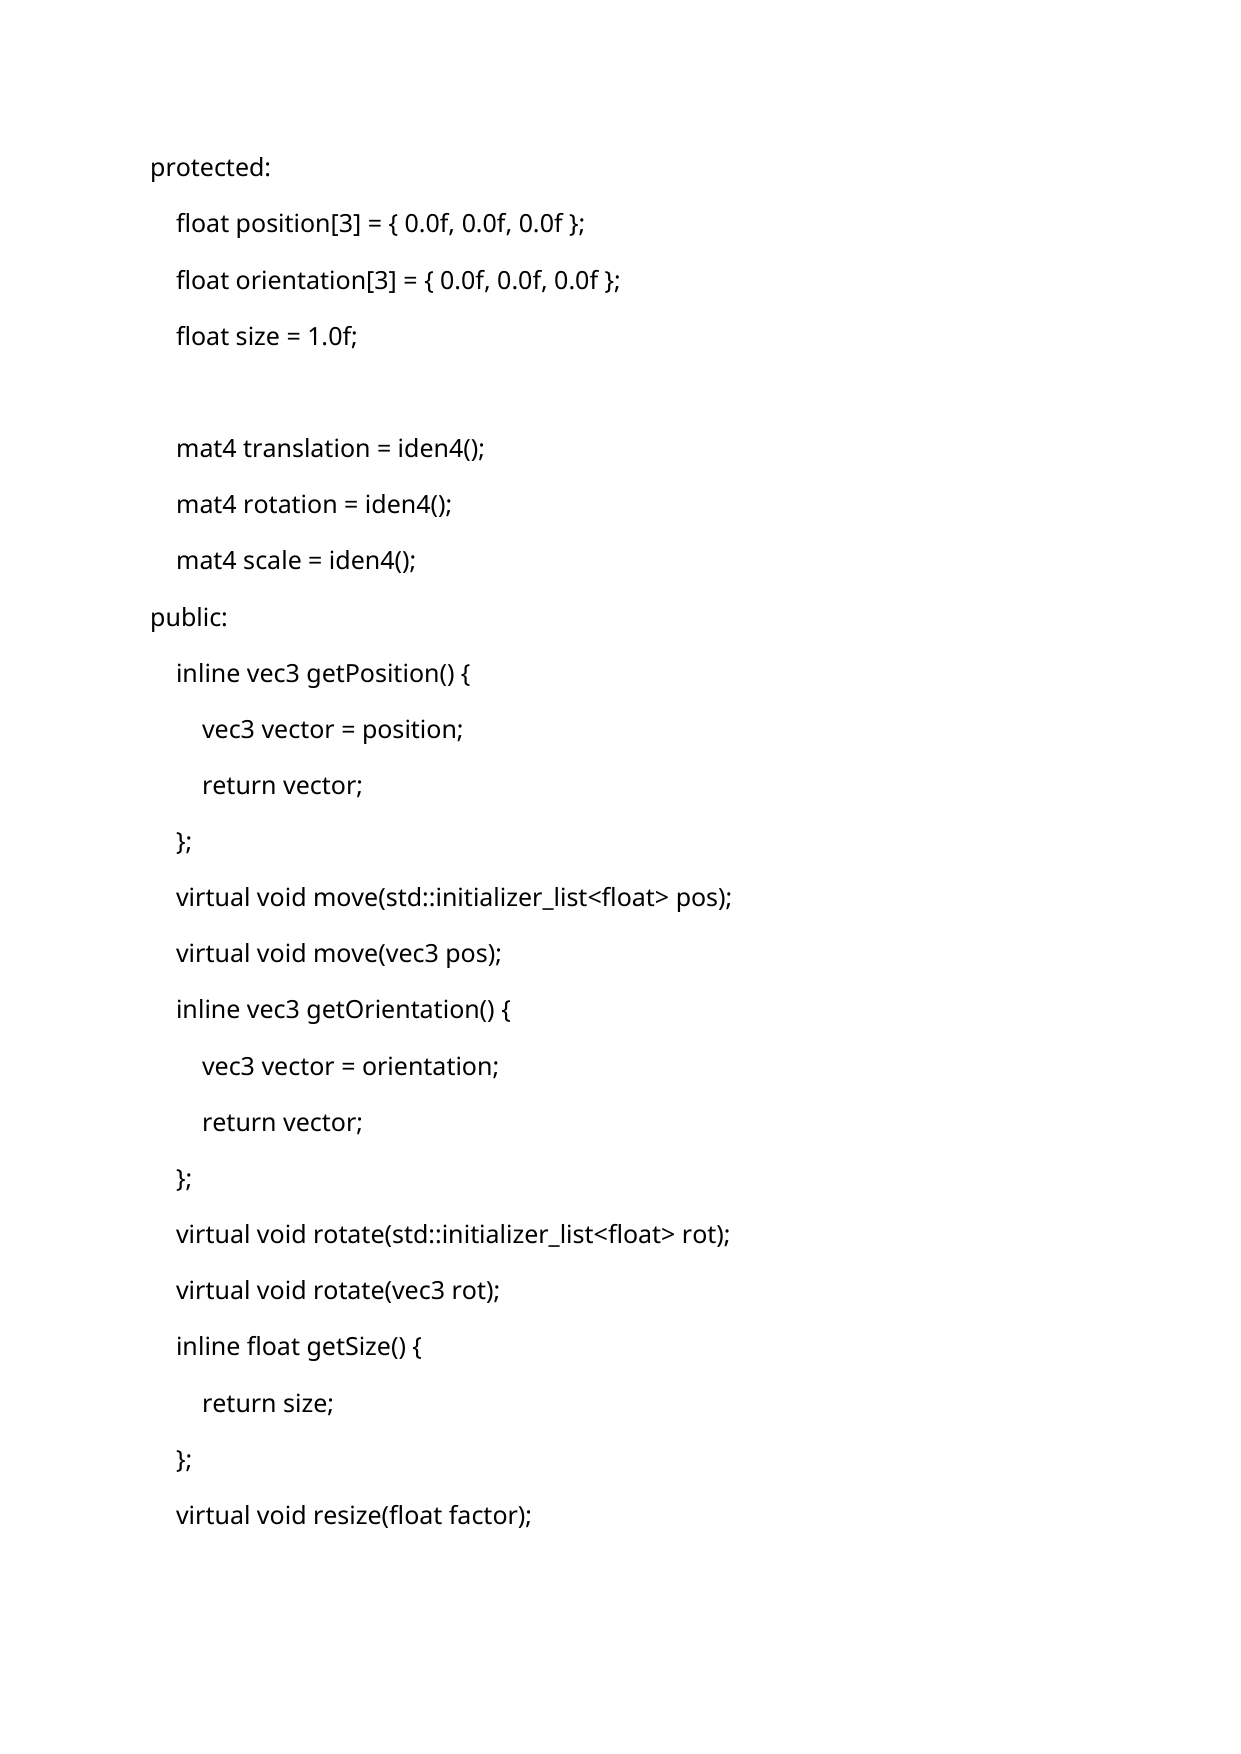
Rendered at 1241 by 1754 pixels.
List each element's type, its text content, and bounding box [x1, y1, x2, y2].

text mat4 translation = iden4(); [150, 431, 1090, 465]
text float orientation[3] = { 0.0f, 0.0f, 0.0f }; [150, 262, 1090, 296]
text mat4 scale = iden4(); [150, 543, 1090, 577]
text }; [150, 1441, 1090, 1475]
text inline vec3 getPosition() { [150, 655, 1090, 689]
text mat4 rotation = iden4(); [150, 487, 1090, 521]
text }; [150, 1161, 1090, 1195]
text float size = 1.0f; [150, 318, 1090, 352]
text virtual void rotate(std::initializer_list<float> rot); [150, 1217, 1090, 1251]
text virtual void move(std::initializer_list<float> pos); [150, 880, 1090, 914]
text vec3 vector = position; [150, 711, 1090, 746]
text return vector; [150, 1104, 1090, 1138]
text return vector; [150, 768, 1090, 802]
text float position[3] = { 0.0f, 0.0f, 0.0f }; [150, 206, 1090, 240]
text virtual void resize(float factor); [150, 1497, 1090, 1532]
text public: [150, 599, 1090, 633]
text virtual void rotate(vec3 rot); [150, 1273, 1090, 1307]
text inline float getSize() { [150, 1329, 1090, 1363]
text }; [150, 824, 1090, 858]
text vec3 vector = orientation; [150, 1048, 1090, 1082]
text return size; [150, 1385, 1090, 1419]
text protected: [150, 150, 1090, 184]
text virtual void move(vec3 pos); [150, 936, 1090, 970]
text inline vec3 getOrientation() { [150, 992, 1090, 1026]
